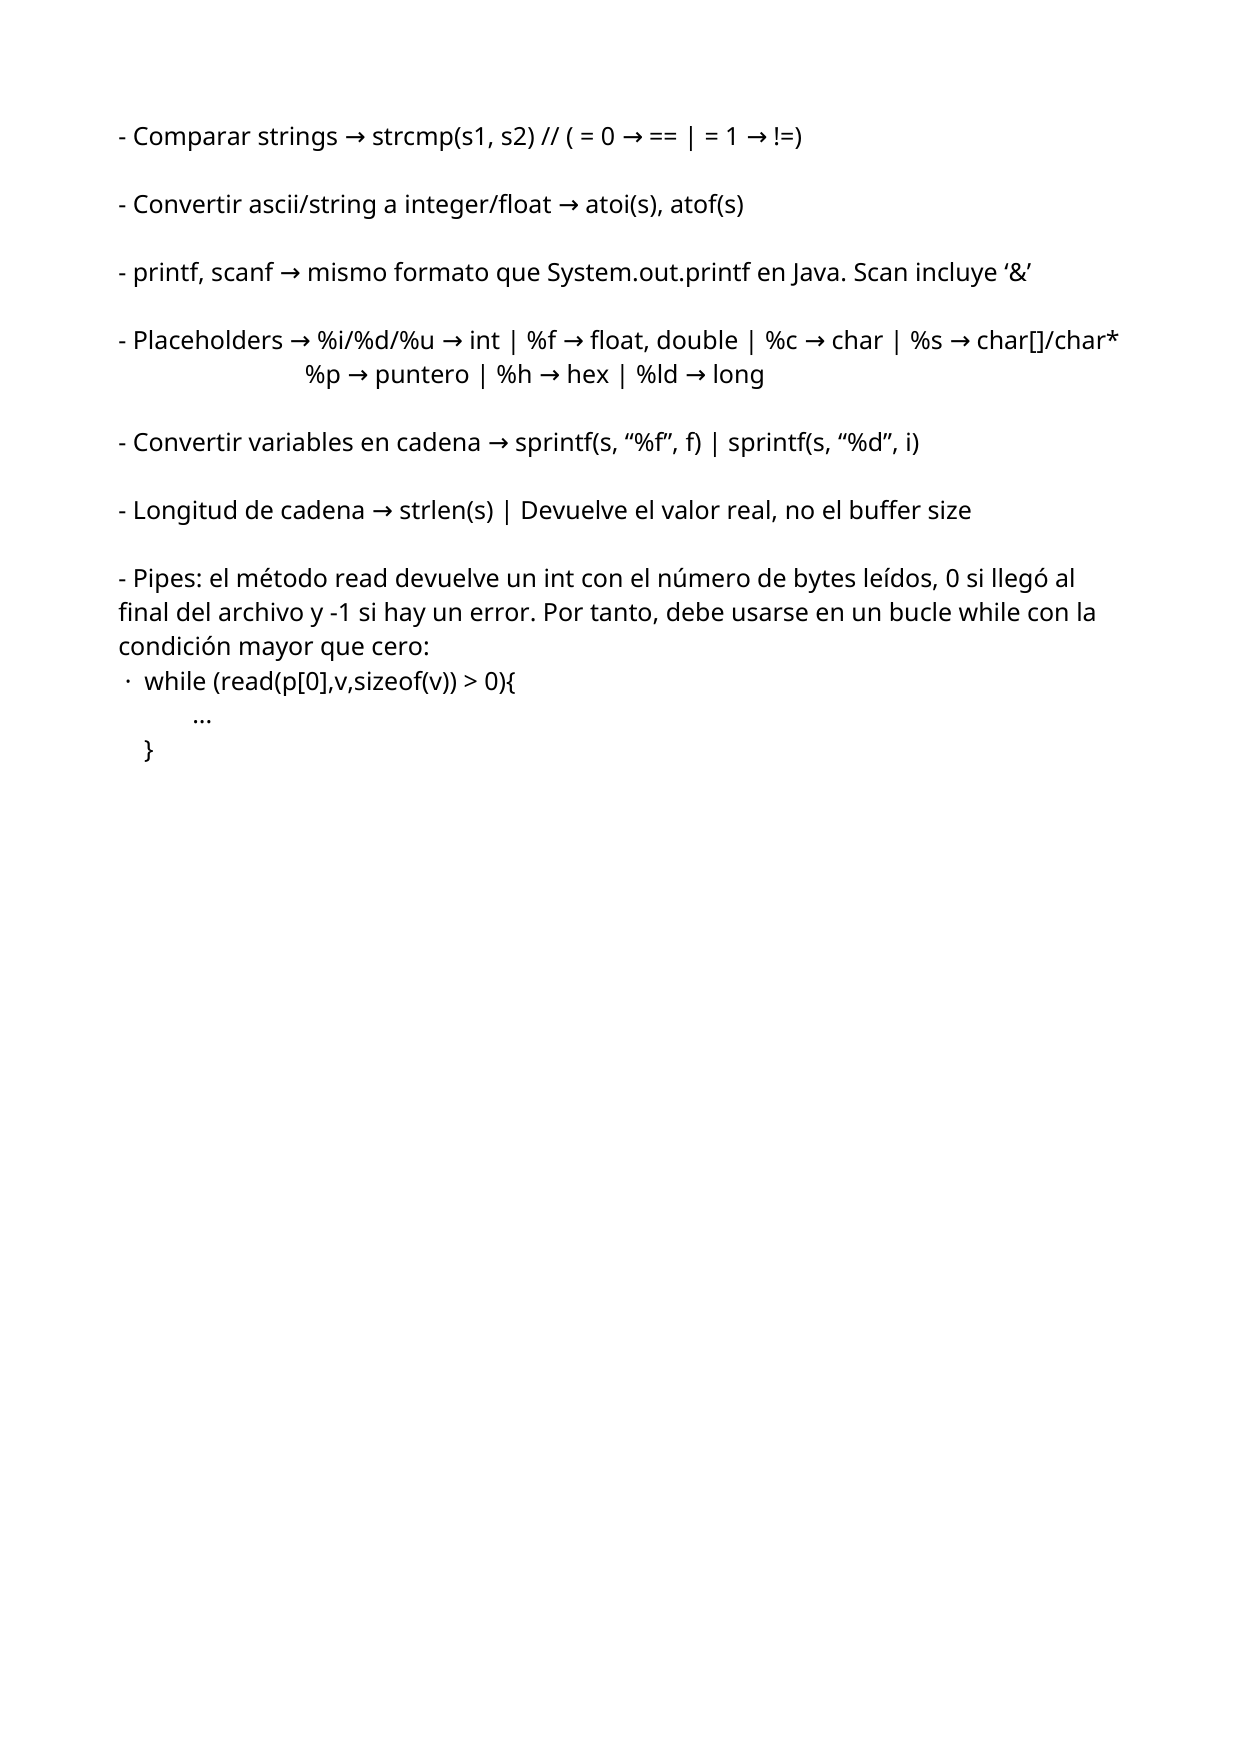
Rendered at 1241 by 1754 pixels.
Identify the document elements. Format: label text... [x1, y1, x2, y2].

text ... [118, 697, 1122, 731]
text - Comparar strings → strcmp(s1, s2) // ( = 0 → == | = 1 → !=) [118, 118, 1122, 152]
text - Placeholders → %i/%d/%u → int | %f → float, double | %c → char | %s → char[]/char* [118, 322, 1122, 357]
text - Longitud de cadena → strlen(s) | Devuelve el valor real, no el buffer size [118, 493, 1122, 527]
text } [118, 731, 1122, 765]
text - Convertir ascii/string a integer/float → atoi(s), atof(s) [118, 186, 1122, 220]
text - printf, scanf → mismo formato que System.out.printf en Java. Scan incluye ‘&’ [118, 254, 1122, 288]
text - Pipes: el método read devuelve un int con el número de bytes leídos, 0 si llegó al final del archivo y -1 si hay un error. Por tanto, debe usarse en un bucle while con la condición mayor que cero: · while (read(p[0],v,sizeof(v)) > 0){ [118, 561, 1122, 697]
text %p → puntero | %h → hex | %ld → long [118, 357, 1122, 391]
text - Convertir variables en cadena → sprintf(s, “%f”, f) | sprintf(s, “%d”, i) [118, 425, 1122, 459]
